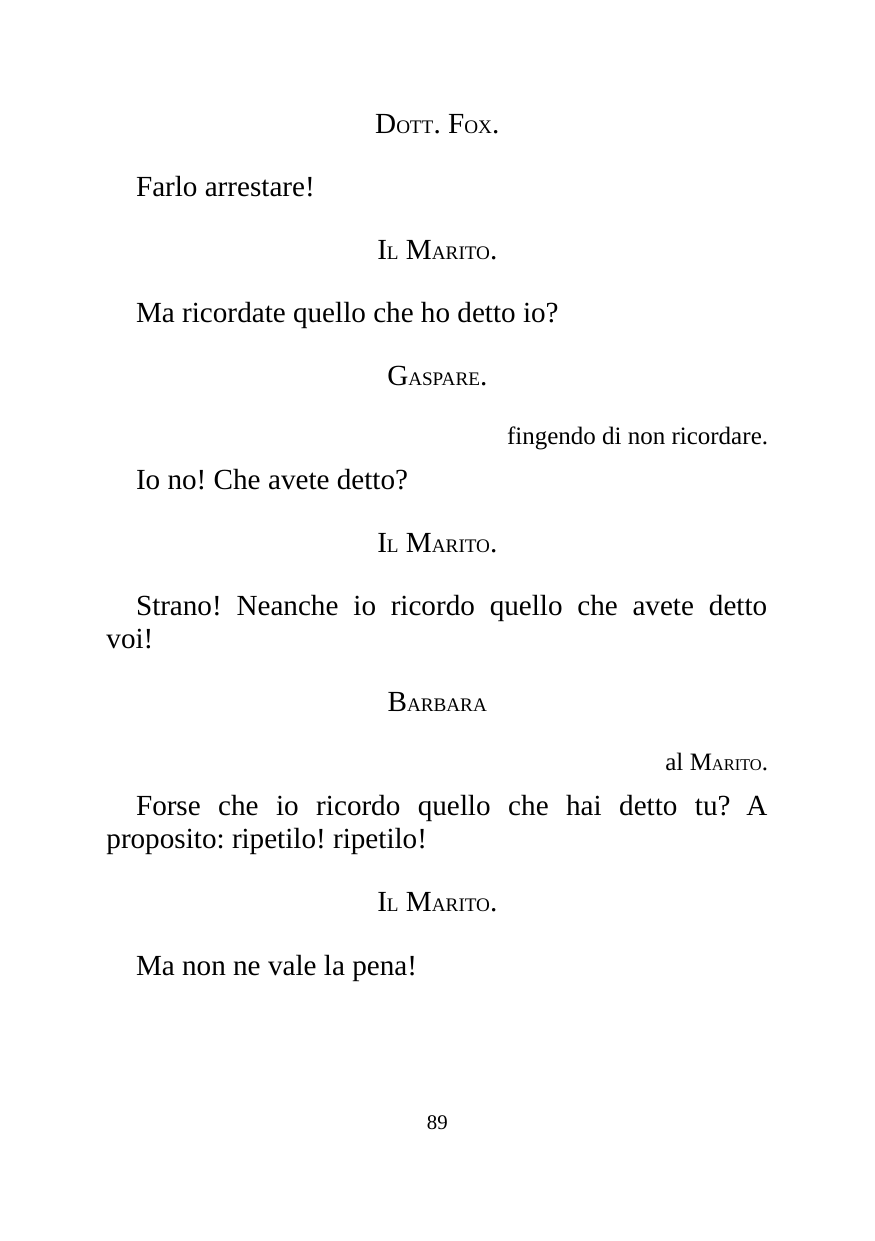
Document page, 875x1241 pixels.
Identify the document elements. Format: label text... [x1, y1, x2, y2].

text Il Marito. [106, 525, 768, 558]
text Il Marito. [106, 232, 768, 266]
text Barbara [106, 684, 768, 718]
text Ma non ne vale la pena! [106, 948, 768, 981]
text Forse che io ricordo quello che hai detto tu? A proposito: ripetilo! ripetilo! [106, 788, 768, 855]
text al Marito. [431, 747, 768, 776]
text Strano! Neanche io ricordo quello che avete detto voi! [106, 588, 768, 655]
text Ma ricordate quello che ho detto io? [106, 295, 768, 329]
text Il Marito. [106, 884, 768, 918]
text Io no! Che avete detto? [106, 462, 768, 495]
text Dott. Fox. [106, 106, 768, 140]
text Farlo arrestare! [106, 169, 768, 203]
text fingendo di non ricordare. [431, 421, 768, 450]
text Gaspare. [106, 358, 768, 392]
